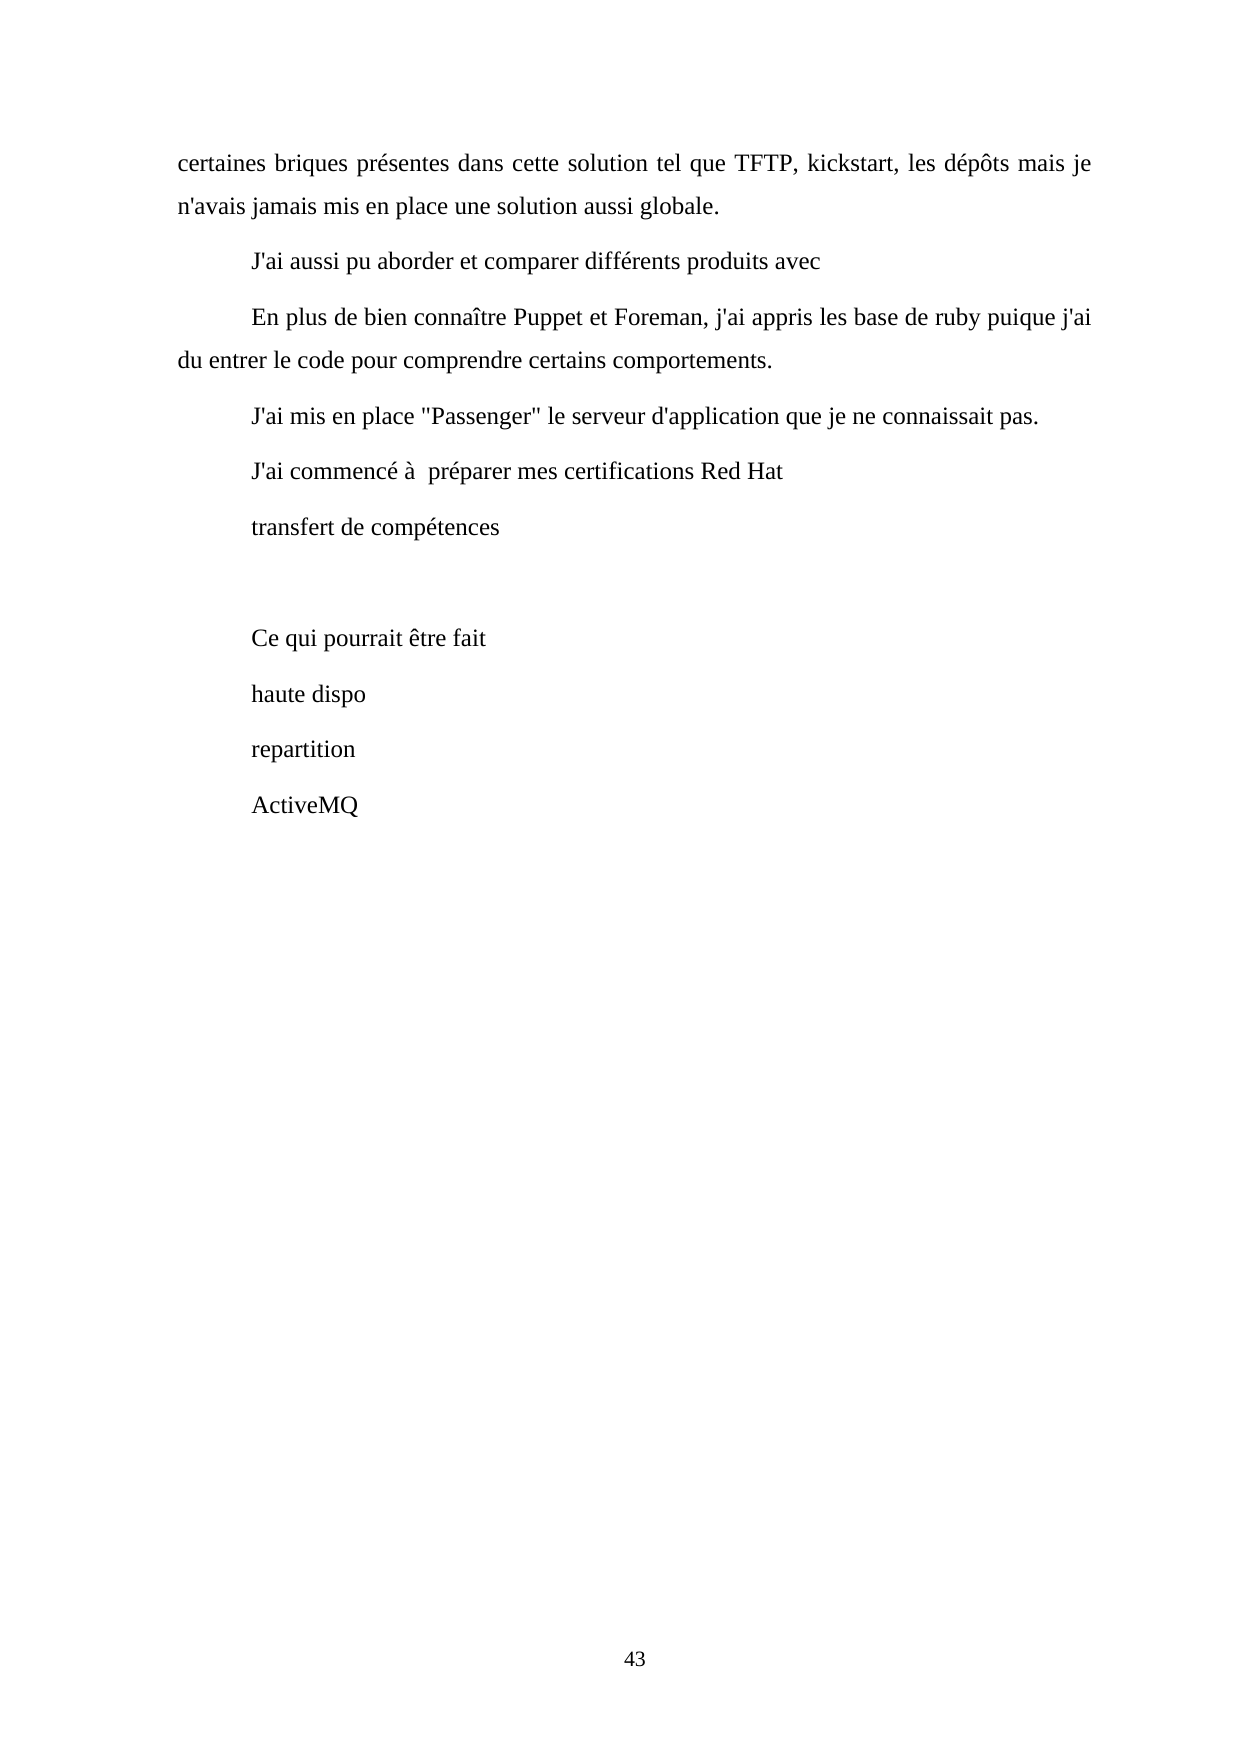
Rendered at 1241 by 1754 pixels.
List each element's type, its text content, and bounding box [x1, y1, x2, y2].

text certaines briques présentes dans cette solution tel que TFTP, kickstart, les dépôts mais je n'avais jamais mis en place une solution aussi globale. [177, 148, 1092, 219]
text ActiveMQ [177, 790, 1092, 819]
text haute dispo [177, 679, 1092, 708]
text J'ai mis en place "Passenger" le serveur d'application que je ne connaissait pas. [177, 401, 1092, 429]
text Ce qui pourrait être fait [177, 623, 1092, 652]
text J'ai aussi pu aborder et comparer différents produits avec [177, 246, 1092, 275]
text transfert de compétences [177, 512, 1092, 541]
text J'ai commencé à préparer mes certifications Red Hat [177, 456, 1092, 485]
text repartition [177, 734, 1092, 763]
text En plus de bien connaître Puppet et Foreman, j'ai appris les base de ruby puique j'ai du entrer le code pour comprendre certains comportements. [177, 302, 1092, 374]
